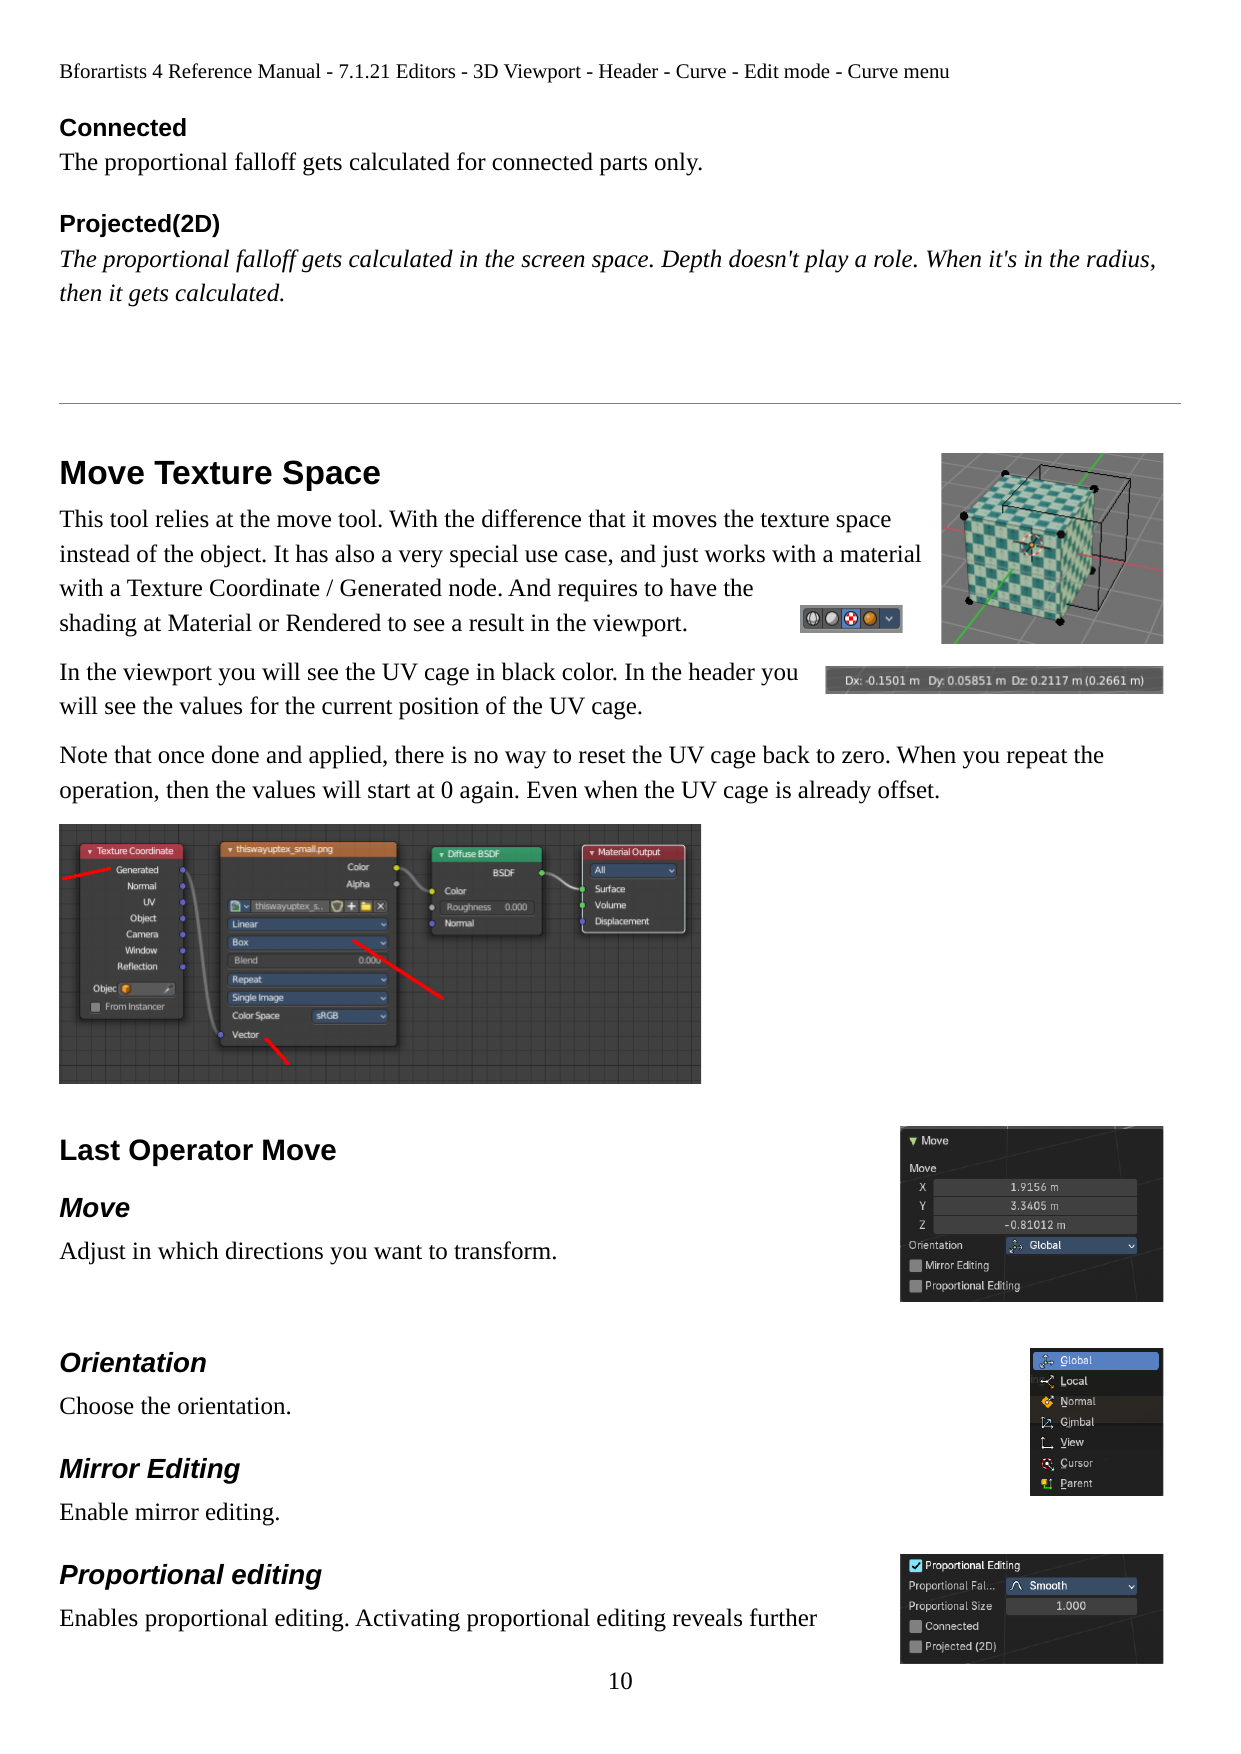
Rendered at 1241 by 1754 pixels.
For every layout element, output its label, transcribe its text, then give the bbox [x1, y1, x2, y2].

text [1164, 1391, 1181, 1420]
subtitle [1164, 453, 1181, 492]
text This tool relies at the move tool. With the difference that it moves the texture space instead of the object. It has also a very special use case, and just works with a material with a Texture Coordinate / Generated node. And requires to have the shading at Material or Rendered to see a result in the viewport. [59, 504, 941, 636]
subtitle [1164, 1559, 1181, 1591]
text Enable mirror editing. [59, 1497, 1181, 1526]
subtitle [1164, 1192, 1181, 1224]
subtitle Connected [59, 113, 1181, 141]
text Choose the orientation. [59, 1391, 1030, 1420]
text The proportional falloff gets calculated for connected parts only. [59, 147, 1181, 176]
picture [59, 824, 702, 1084]
subtitle Mirror Editing [59, 1453, 1030, 1484]
picture [825, 666, 1164, 694]
picture [800, 605, 903, 633]
text Adjust in which directions you want to transform. [59, 1236, 900, 1265]
subtitle Orientation [59, 1347, 1181, 1379]
picture [900, 1554, 1164, 1664]
text Enables proportional editing. Activating proportional editing reveals further [59, 1603, 900, 1632]
subtitle Proportional editing [59, 1559, 900, 1591]
text Note that once done and applied, there is no way to reset the UV cage back to zero. When you repeat the operation, then the values will start at 0 again. Even when the UV cage is already offset. [59, 740, 1181, 803]
subtitle Move [59, 1192, 900, 1224]
subtitle Last Operator Move [59, 1133, 900, 1167]
picture [900, 1126, 1164, 1302]
text In the viewport you will see the UV cage in black color. In the header you will see the values for the current position of the UV cage. [59, 657, 1181, 720]
subtitle Move Texture Space [59, 453, 941, 492]
picture [941, 453, 1164, 644]
subtitle [1164, 1453, 1181, 1484]
subtitle Projected(2D) [59, 209, 1181, 237]
text The proportional falloff gets calculated in the screen space. Depth doesn't play a role. When it's in the radius, then it gets calculated. [59, 244, 1181, 307]
picture [1030, 1348, 1164, 1496]
subtitle [1164, 1133, 1181, 1167]
